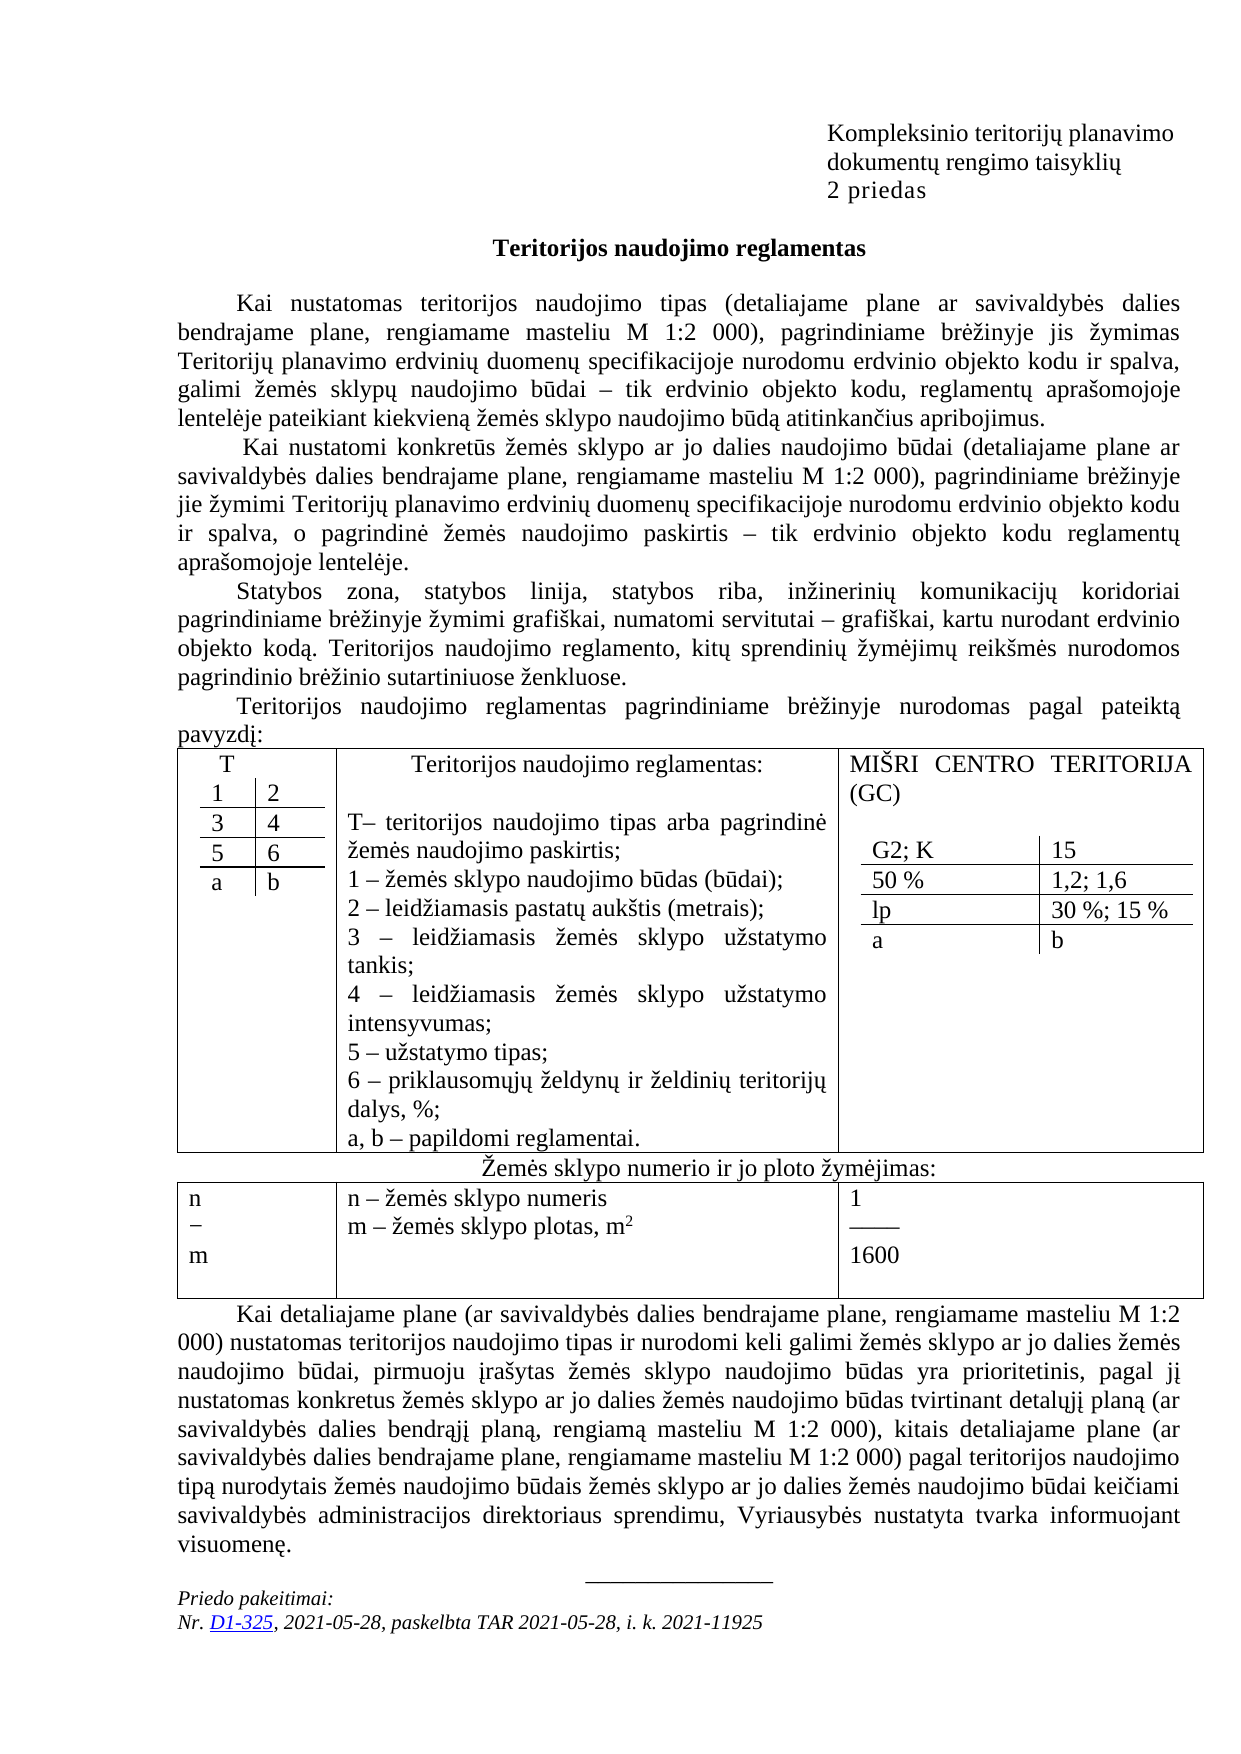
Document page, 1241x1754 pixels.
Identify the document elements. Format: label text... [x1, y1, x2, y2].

table_cell a [861, 925, 1039, 954]
table_cell 4 [256, 808, 325, 837]
table_cell 6 [256, 838, 325, 866]
table_cell 3 [200, 808, 255, 837]
table_header MIŠRI CENTRO TERITORIJA (GC) [839, 749, 1203, 1152]
table_header Teritorijos naudojimo reglamentas: T– teritorijos naudojimo tipas arba pagrindinė žemės naudojimo paskirtis; 1 – žemės sklypo naudojimo būdas (būdai); 2 – leidžiamasis pastatų aukštis (metrais); 3 – leidžiamasis žemės sklypo užstatymo tankis; 4 – leidžiamasis žemės sklypo užstatymo intensyvumas; 5 – užstatymo tipas; 6 – priklausomųjų želdynų ir želdinių teritorijų dalys, %; a, b – papildomi reglamentai. [337, 749, 838, 1152]
table_cell a [200, 868, 255, 896]
table_header T [178, 749, 336, 1152]
table_header 15 [1040, 836, 1192, 864]
table_header 1 –––– 1600 [839, 1183, 1203, 1298]
text Statybos zona, statybos linija, statybos riba, inžinerinių komunikacijų koridoriai pagrindiniame brėžinyje žymimi grafiškai, numatomi servitutai – grafiškai, kartu nurodant erdvinio objekto kodą. Teritorijos naudojimo reglamento, kitų sprendinių žymėjimų reikšmės nurodomos pagrindinio brėžinio sutartiniuose ženkluose. [177, 576, 1181, 691]
table_cell 5 [200, 838, 255, 866]
table_header n – žemės sklypo numeris m – žemės sklypo plotas, m2 [337, 1183, 838, 1298]
table_header 1 [200, 778, 255, 807]
table_cell lp [861, 895, 1039, 924]
text Kompleksinio teritorijų planavimo [177, 118, 1181, 147]
table_cell 30 %; 15 % [1040, 895, 1192, 924]
text 2 priedas [827, 176, 1181, 204]
text Žemės sklypo numerio ir jo ploto žymėjimas: [177, 1153, 1181, 1182]
text Teritorijos naudojimo reglamentas [177, 233, 1181, 262]
table_header n − m [178, 1183, 336, 1298]
table_cell b [256, 868, 325, 896]
table_header G2; K [861, 836, 1039, 864]
text Kai nustatomi konkretūs žemės sklypo ar jo dalies naudojimo būdai (detaliajame plane ar savivaldybės dalies bendrajame plane, rengiamame masteliu M 1:2 000), pagrindiniame brėžinyje jie žymimi Teritorijų planavimo erdvinių duomenų specifikacijoje nurodomu erdvinio objekto kodu ir spalva, o pagrindinė žemės naudojimo paskirtis – tik erdvinio objekto kodu reglamentų aprašomojoje lentelėje. [177, 432, 1181, 576]
table_header 2 [256, 778, 325, 807]
text Teritorijos naudojimo reglamentas pagrindiniame brėžinyje nurodomas pagal pateiktą pavyzdį: [177, 691, 1181, 748]
text Nr. D1-325, 2021-05-28, paskelbta TAR 2021-05-28, i. k. 2021-11925 [177, 1610, 1181, 1634]
table_cell 50 % [861, 865, 1039, 894]
table_cell b [1040, 925, 1192, 954]
text Priedo pakeitimai: [177, 1586, 1181, 1610]
text dokumentų rengimo taisyklių [177, 147, 1181, 176]
text Kai detaliajame plane (ar savivaldybės dalies bendrajame plane, rengiamame masteliu M 1:2 000) nustatomas teritorijos naudojimo tipas ir nurodomi keli galimi žemės sklypo ar jo dalies žemės naudojimo būdai, pirmuoju įrašytas žemės sklypo naudojimo būdas yra prioritetinis, pagal jį nustatomas konkretus žemės sklypo ar jo dalies žemės naudojimo būdas tvirtinant detalųjį planą (ar savivaldybės dalies bendrąjį planą, rengiamą masteliu M 1:2 000), kitais detaliajame plane (ar savivaldybės dalies bendrajame plane, rengiamame masteliu M 1:2 000) pagal teritorijos naudojimo tipą nurodytais žemės naudojimo būdais žemės sklypo ar jo dalies žemės naudojimo būdai keičiami savivaldybės administracijos direktoriaus sprendimu, Vyriausybės nustatyta tvarka informuojant visuomenę. [177, 1299, 1181, 1557]
table_cell 1,2; 1,6 [1040, 865, 1192, 894]
text _______________ [177, 1557, 1181, 1586]
text Kai nustatomas teritorijos naudojimo tipas (detaliajame plane ar savivaldybės dalies bendrajame plane, rengiamame masteliu M 1:2 000), pagrindiniame brėžinyje jis žymimas Teritorijų planavimo erdvinių duomenų specifikacijoje nurodomu erdvinio objekto kodu ir spalva, galimi žemės sklypų naudojimo būdai – tik erdvinio objekto kodu, reglamentų aprašomojoje lentelėje pateikiant kiekvieną žemės sklypo naudojimo būdą atitinkančius apribojimus. [177, 288, 1181, 432]
